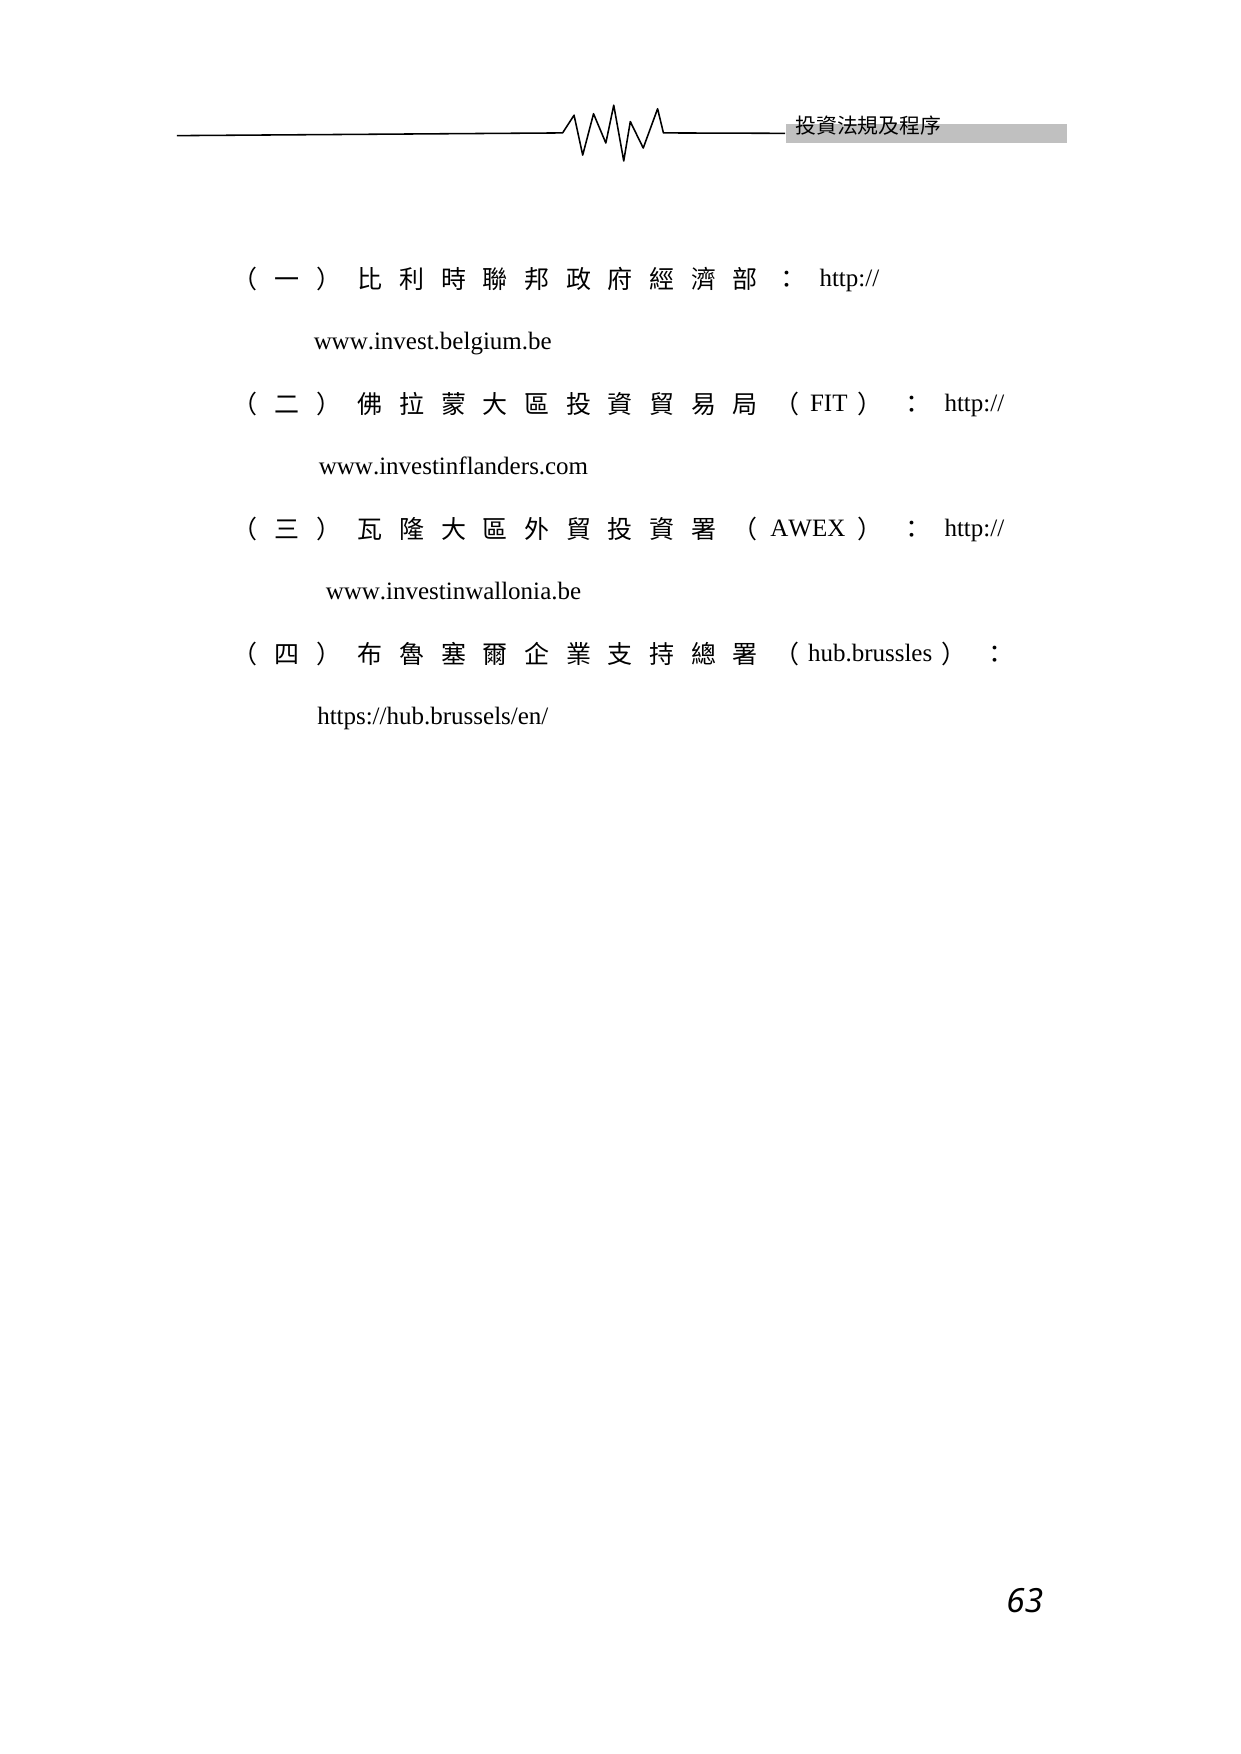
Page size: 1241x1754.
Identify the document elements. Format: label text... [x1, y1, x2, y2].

text （二）佛拉蒙大區投資貿易局（FIT）：http://www.investinflanders.com [207, 361, 1058, 486]
text （一）比利時聯邦政府經濟部：http://www.invest.belgium.be [207, 236, 1058, 361]
text （三）瓦隆大區外貿投資署（AWEX）：http://www.investinwallonia.be [207, 486, 1058, 611]
text （四）布魯塞爾企業支持總署（hub.brussles）：https://hub.brussels/en/ [207, 611, 1058, 736]
